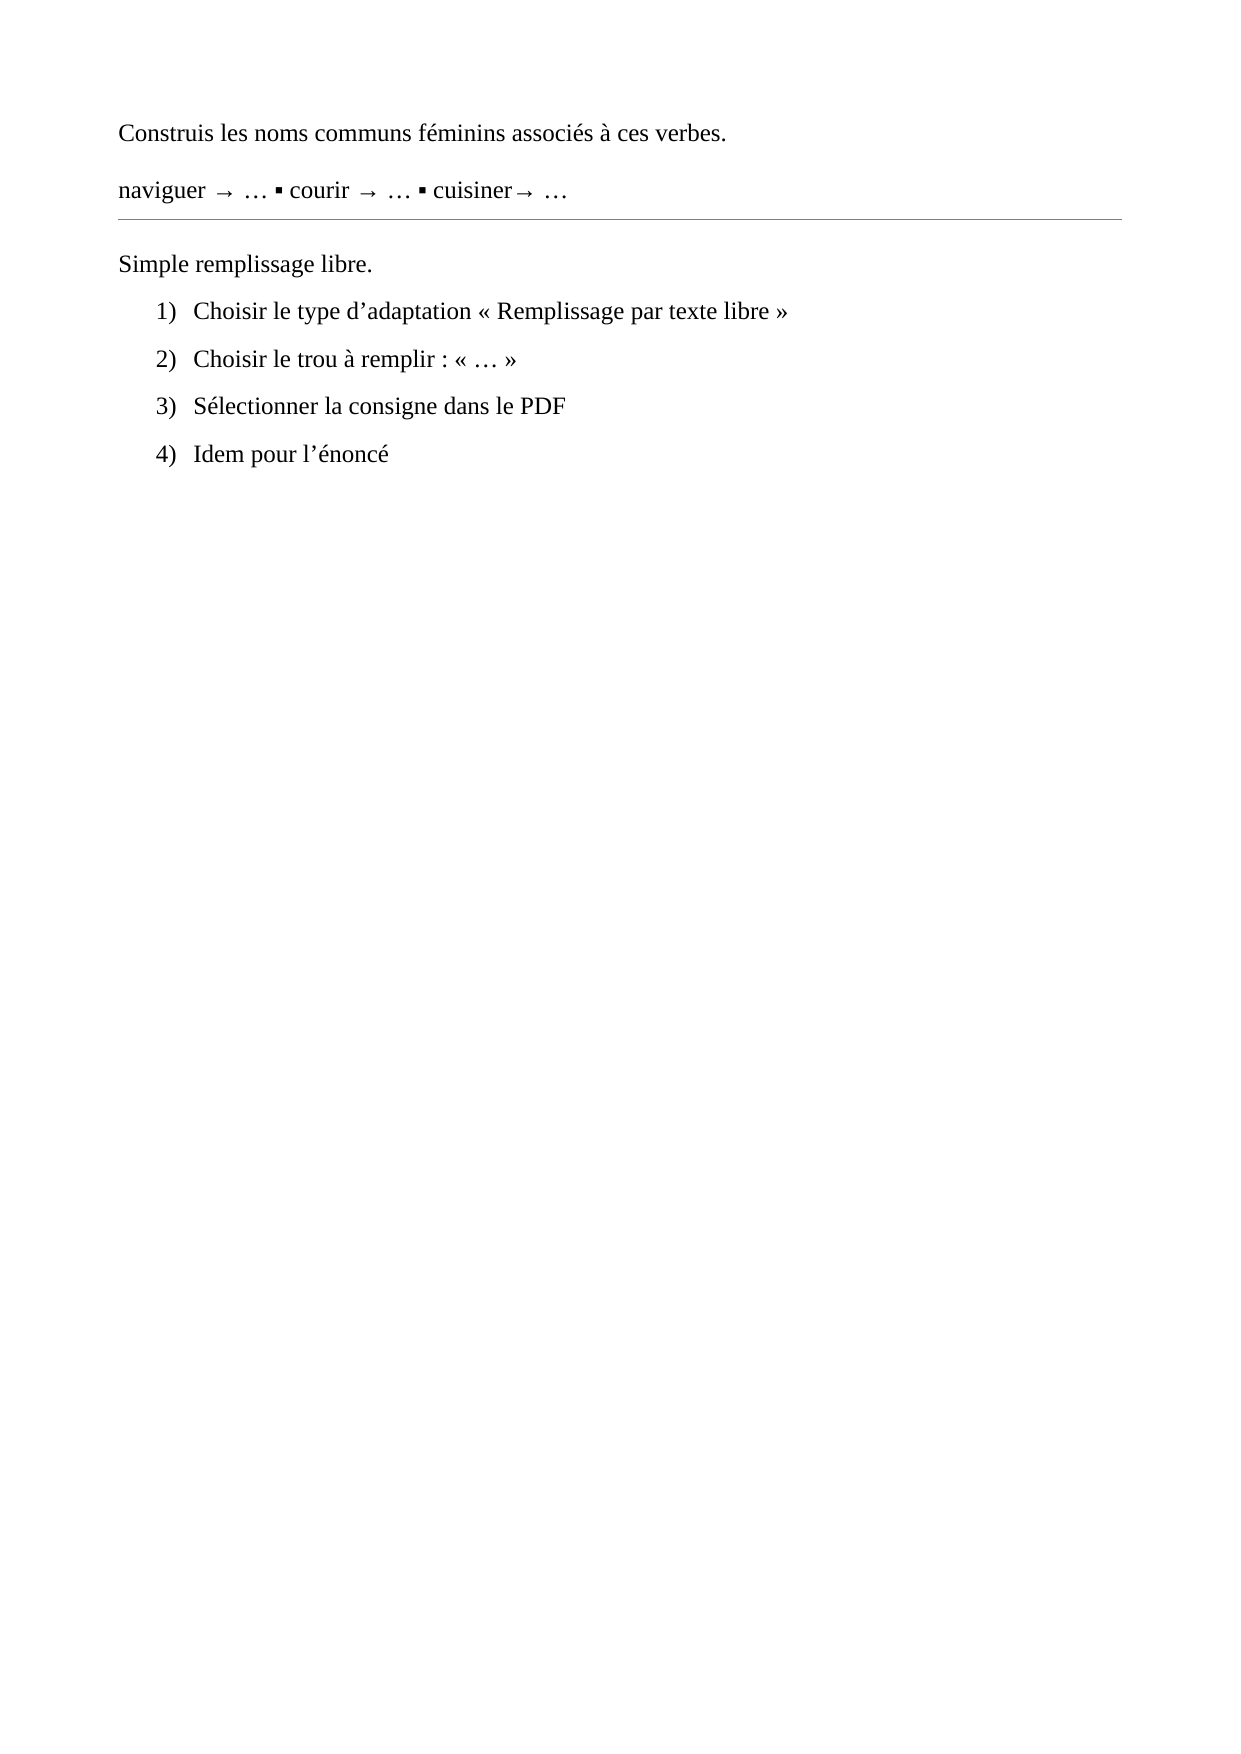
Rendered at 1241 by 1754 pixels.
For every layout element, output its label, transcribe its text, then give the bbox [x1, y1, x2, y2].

list Choisir le type d’adaptation « Remplissage par texte libre » [156, 296, 1122, 325]
list Choisir le trou à remplir : « … » [156, 344, 1122, 373]
text naviguer → … ▪ courir → … ▪ cuisiner→ … [118, 176, 1122, 204]
list Idem pour l’énoncé [156, 439, 1122, 468]
text Construis les noms communs féminins associés à ces verbes. [118, 118, 1122, 147]
text Simple remplissage libre. [118, 249, 1122, 277]
list Sélectionner la consigne dans le PDF [156, 391, 1122, 420]
